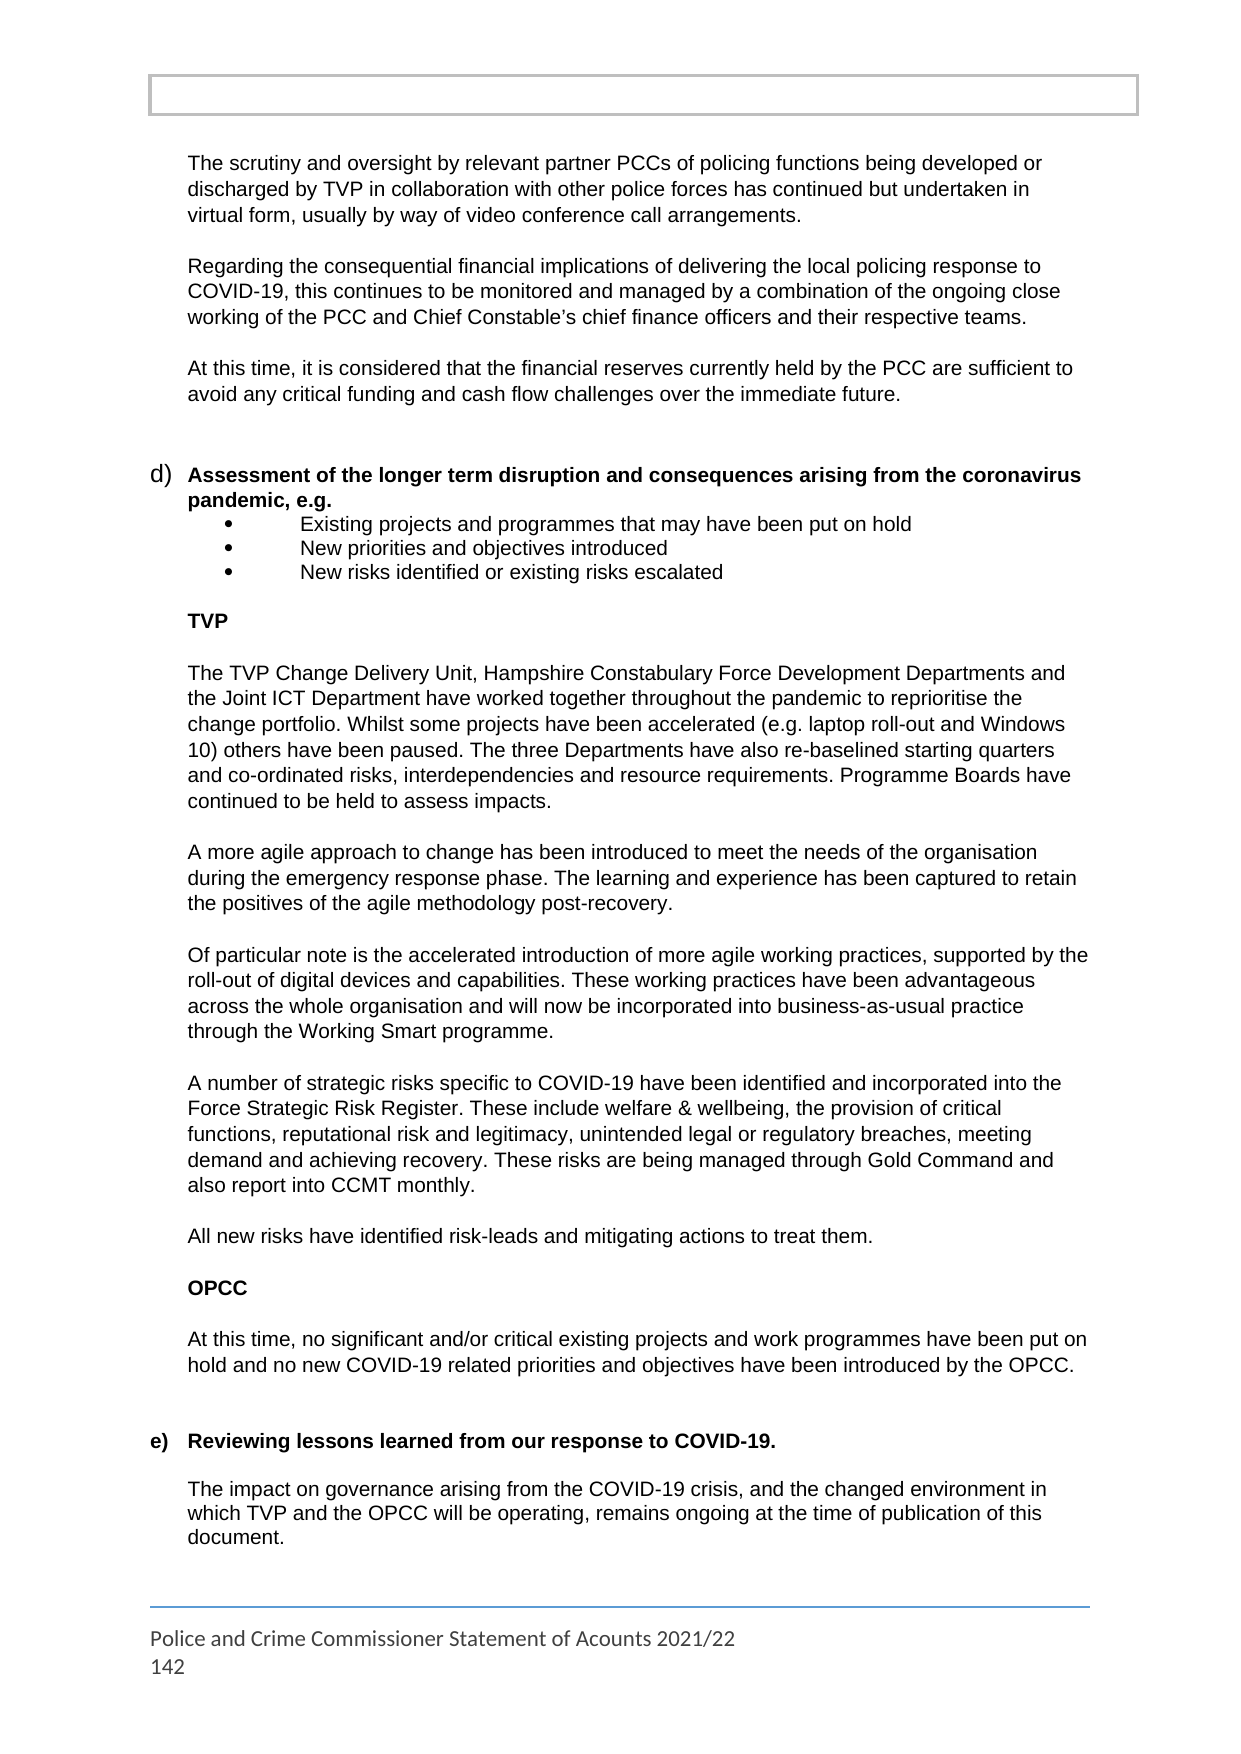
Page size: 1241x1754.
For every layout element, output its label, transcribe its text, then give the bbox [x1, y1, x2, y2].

text At this time, it is considered that the financial reserves currently held by the PCC are sufficient to avoid any critical funding and cash flow challenges over the immediate future. [187, 356, 1090, 406]
text A more agile approach to change has been introduced to meet the needs of the organisation during the emergency response phase. The learning and experience has been captured to retain the positives of the agile methodology post-recovery. [187, 840, 1090, 915]
list New risks identified or existing risks escalated [225, 559, 1090, 584]
list Existing projects and programmes that may have been put on hold [225, 511, 1090, 536]
list Assessment of the longer term disruption and consequences arising from the coronavirus pandemic, e.g. [150, 459, 1090, 511]
text OPCC [187, 1276, 1090, 1299]
text A number of strategic risks specific to COVID-19 have been identified and incorporated into the Force Strategic Risk Register. These include welfare & wellbeing, the provision of critical functions, reputational risk and legitimacy, unintended legal or regulatory breaches, meeting demand and achieving recovery. These risks are being managed through Gold Command and also report into CCMT monthly. [187, 1071, 1090, 1197]
text TVP [187, 609, 1090, 633]
text Of particular note is the accelerated introduction of more agile working practices, supported by the roll-out of digital devices and capabilities. These working practices have been advantageous across the whole organisation and will now be incorporated into business-as-usual practice through the Working Smart programme. [187, 942, 1090, 1043]
list New priorities and objectives introduced [225, 536, 1090, 559]
list Reviewing lessons learned from our response to COVID-19. [150, 1429, 1090, 1453]
text At this time, no significant and/or critical existing projects and work programmes have been put on hold and no new COVID-19 related priorities and objectives have been introduced by the OPCC. [187, 1327, 1090, 1376]
text Regarding the consequential financial implications of delivering the local policing response to COVID-19, this continues to be monitored and managed by a combination of the ongoing close working of the PCC and Chief Constable’s chief finance officers and their respective teams. [187, 254, 1090, 329]
text The scrutiny and oversight by relevant partner PCCs of policing functions being developed or discharged by TVP in collaboration with other police forces has continued but undertaken in virtual form, usually by way of video conference call arrangements. [187, 151, 1090, 226]
text All new risks have identified risk-leads and mitigating actions to treat them. [187, 1224, 1090, 1248]
list The impact on governance arising from the COVID-19 crisis, and the changed environment in which TVP and the OPCC will be operating, remains ongoing at the time of publication of this document. [187, 1477, 1090, 1549]
text The TVP Change Delivery Unit, Hampshire Constabulary Force Development Departments and the Joint ICT Department have worked together throughout the pandemic to reprioritise the change portfolio. Whilst some projects have been accelerated (e.g. laptop roll-out and Windows 10) others have been paused. The three Departments have also re-baselined starting quarters and co-ordinated risks, interdependencies and resource requirements. Programme Boards have continued to be held to assess impacts. [187, 661, 1090, 813]
